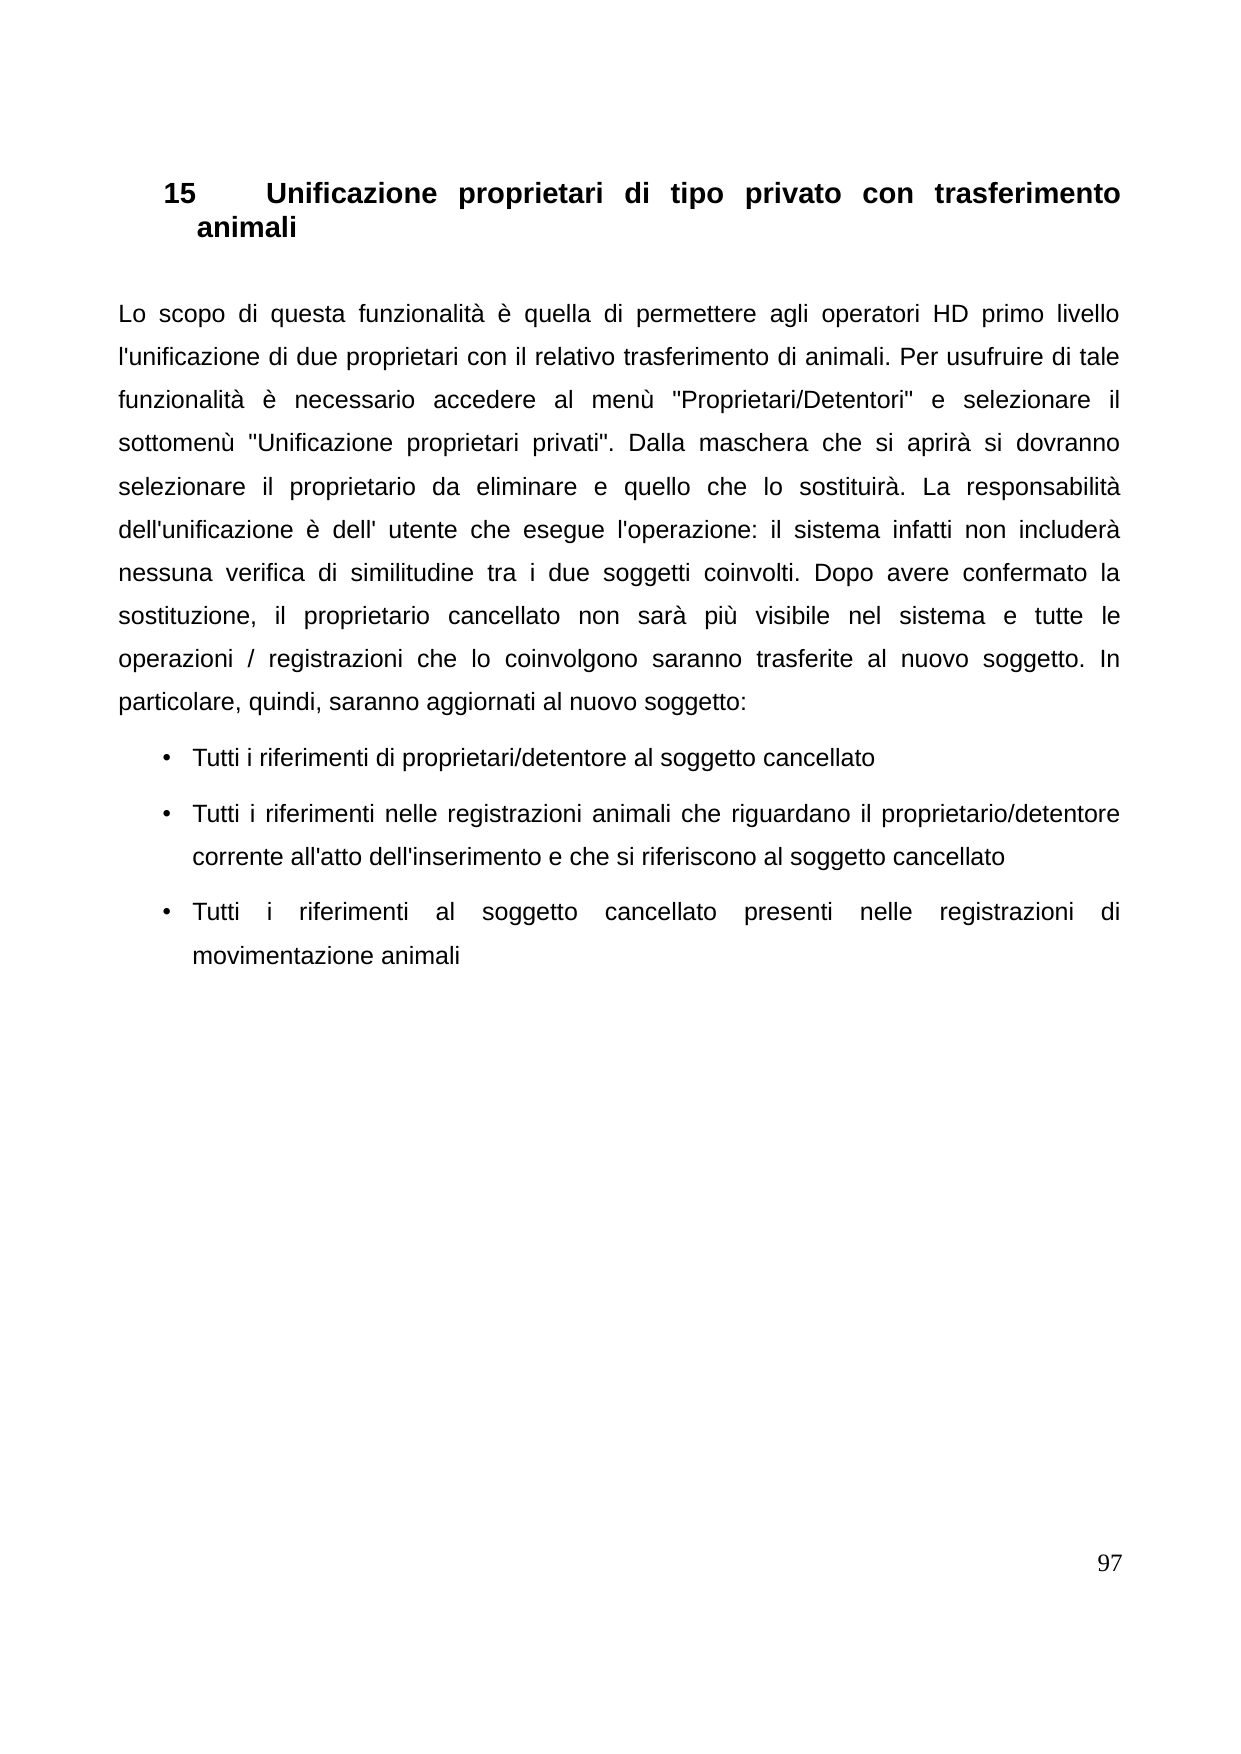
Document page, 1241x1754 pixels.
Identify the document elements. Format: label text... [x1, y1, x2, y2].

list Tutti i riferimenti di proprietari/detentore al soggetto cancellato [162, 743, 1122, 772]
list Tutti i riferimenti al soggetto cancellato presenti nelle registrazioni di movimentazione animali [162, 897, 1122, 969]
subtitle Unificazione proprietari di tipo privato con trasferimento animali [155, 176, 1122, 243]
text Lo scopo di questa funzionalità è quella di permettere agli operatori HD primo livello l'unificazione di due proprietari con il relativo trasferimento di animali. Per usufruire di tale funzionalità è necessario accedere al menù "Proprietari/Detentori" e selezionare il sottomenù "Unificazione proprietari privati". Dalla maschera che si aprirà si dovranno selezionare il proprietario da eliminare e quello che lo sostituirà. La responsabilità dell'unificazione è dell' utente che esegue l'operazione: il sistema infatti non includerà nessuna verifica di similitudine tra i due soggetti coinvolti. Dopo avere confermato la sostituzione, il proprietario cancellato non sarà più visibile nel sistema e tutte le operazioni / registrazioni che lo coinvolgono saranno trasferite al nuovo soggetto. In particolare, quindi, saranno aggiornati al nuovo soggetto: [118, 256, 1122, 716]
list Tutti i riferimenti nelle registrazioni animali che riguardano il proprietario/detentore corrente all'atto dell'inserimento e che si riferiscono al soggetto cancellato [162, 798, 1122, 871]
